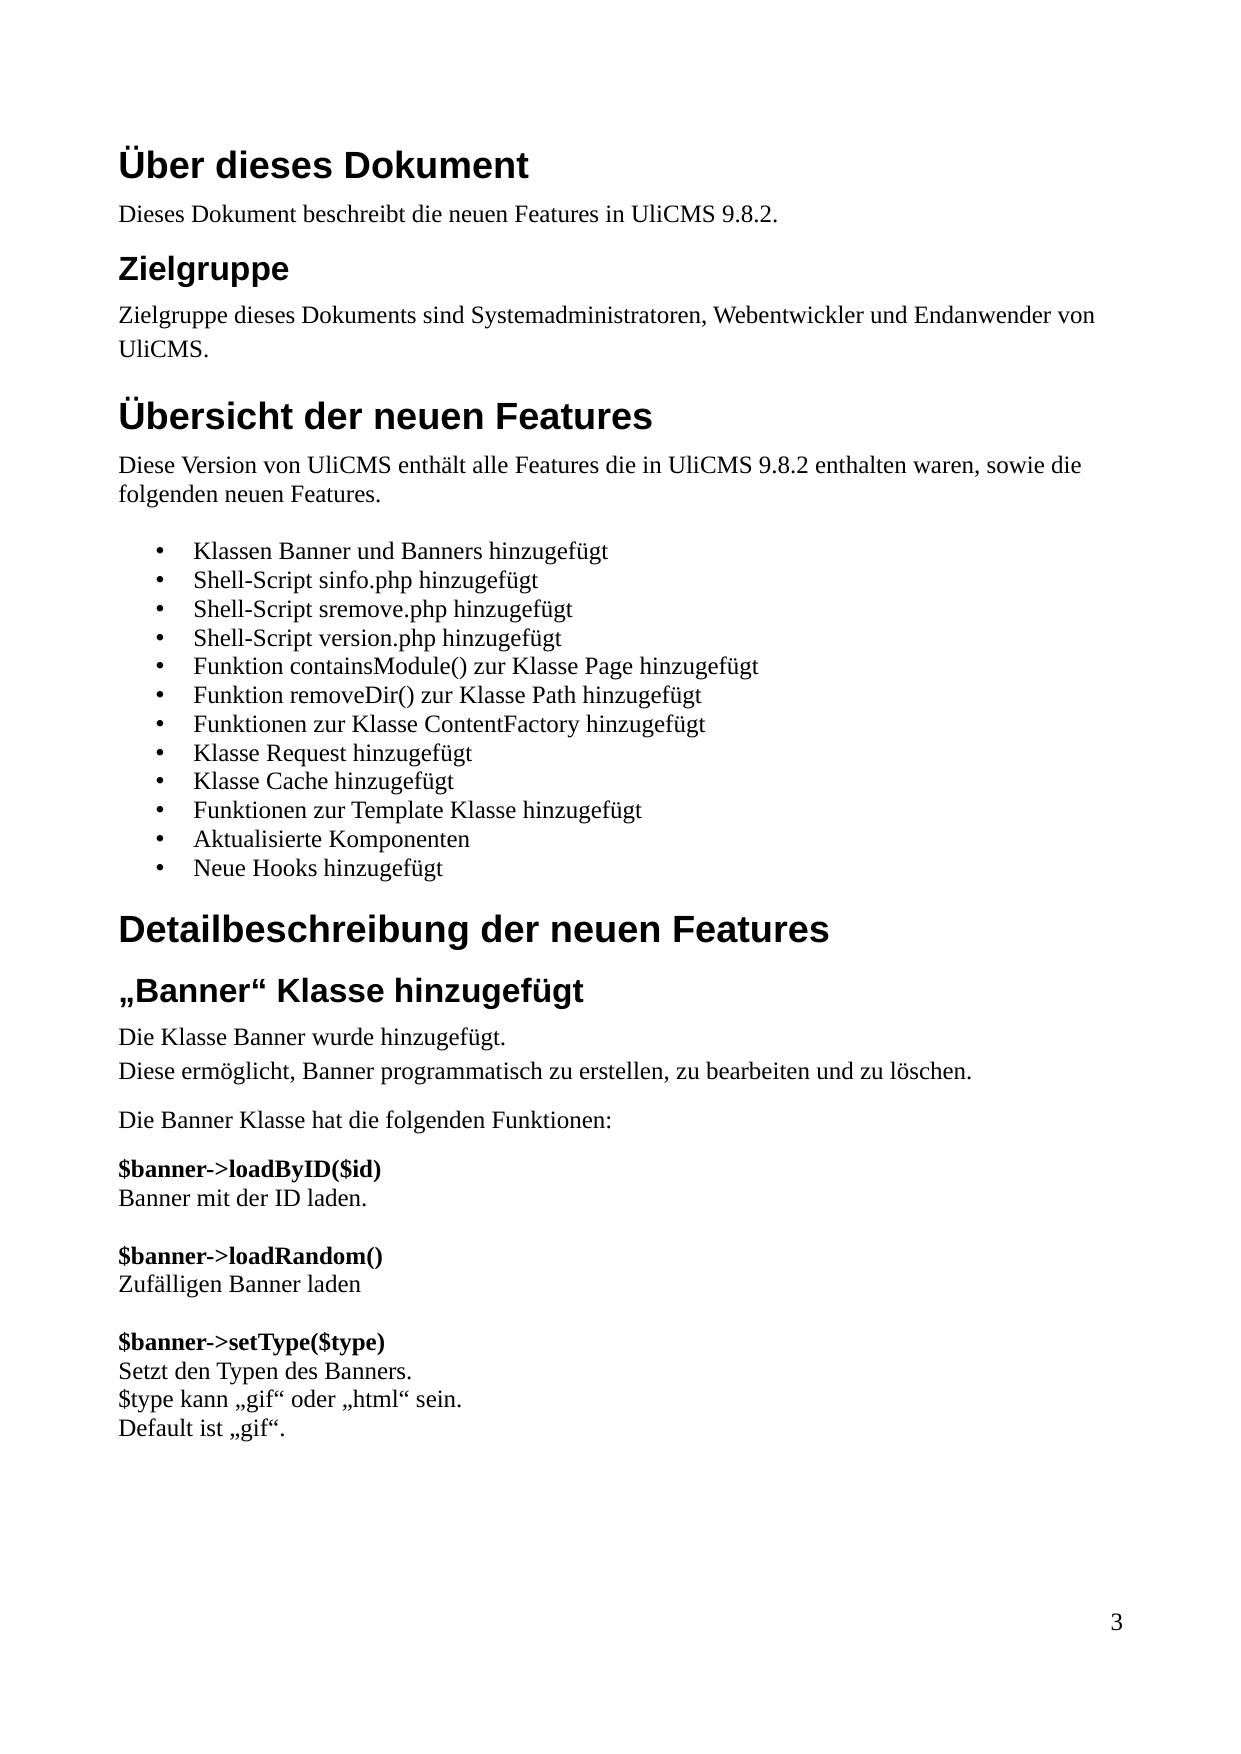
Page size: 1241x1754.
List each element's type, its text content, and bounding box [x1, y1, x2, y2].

text $banner->loadRandom() [118, 1241, 1123, 1269]
text $banner->setType($type) [118, 1327, 1123, 1356]
list Shell-Script version.php hinzugefügt [156, 623, 1123, 651]
list Klasse Cache hinzugefügt [156, 766, 1123, 795]
text Diese Version von UliCMS enthält alle Features die in UliCMS 9.8.2 enthalten waren, sowie die folgenden neuen Features. [118, 450, 1123, 508]
list Funktion containsModule() zur Klasse Page hinzugefügt [156, 651, 1123, 680]
text Die Klasse Banner wurde hinzugefügt. Diese ermöglicht, Banner programmatisch zu erstellen, zu bearbeiten und zu löschen. [118, 1022, 1123, 1085]
list Funktionen zur Template Klasse hinzugefügt [156, 795, 1123, 824]
list Klassen Banner und Banners hinzugefügt [156, 536, 1123, 565]
subtitle Detailbeschreibung der neuen Features [118, 906, 1123, 950]
text Zufälligen Banner laden [118, 1269, 1123, 1298]
list Funktion removeDir() zur Klasse Path hinzugefügt [156, 680, 1123, 709]
subtitle Über dieses Dokument [118, 143, 1123, 187]
subtitle Übersicht der neuen Features [118, 394, 1123, 438]
list Neue Hooks hinzugefügt [156, 853, 1123, 881]
text Banner mit der ID laden. [118, 1183, 1123, 1212]
text Die Banner Klasse hat die folgenden Funktionen: [118, 1106, 1123, 1134]
text Default ist „gif“. [118, 1413, 1123, 1471]
subtitle „Banner“ Klasse hinzugefügt [118, 971, 1123, 1009]
text Setzt den Typen des Banners. [118, 1356, 1123, 1384]
text Zielgruppe dieses Dokuments sind Systemadministratoren, Webentwickler und Endanwender von UliCMS. [118, 300, 1123, 363]
list Shell-Script sinfo.php hinzugefügt [156, 565, 1123, 594]
text $type kann „gif“ oder „html“ sein. [118, 1384, 1123, 1413]
text Dieses Dokument beschreibt die neuen Features in UliCMS 9.8.2. [118, 199, 1123, 228]
list Aktualisierte Komponenten [156, 824, 1123, 853]
text $banner->loadByID($id) [118, 1154, 1123, 1183]
subtitle Zielgruppe [118, 249, 1123, 287]
list Funktionen zur Klasse ContentFactory hinzugefügt [156, 709, 1123, 738]
list Shell-Script sremove.php hinzugefügt [156, 594, 1123, 623]
list Klasse Request hinzugefügt [156, 738, 1123, 766]
